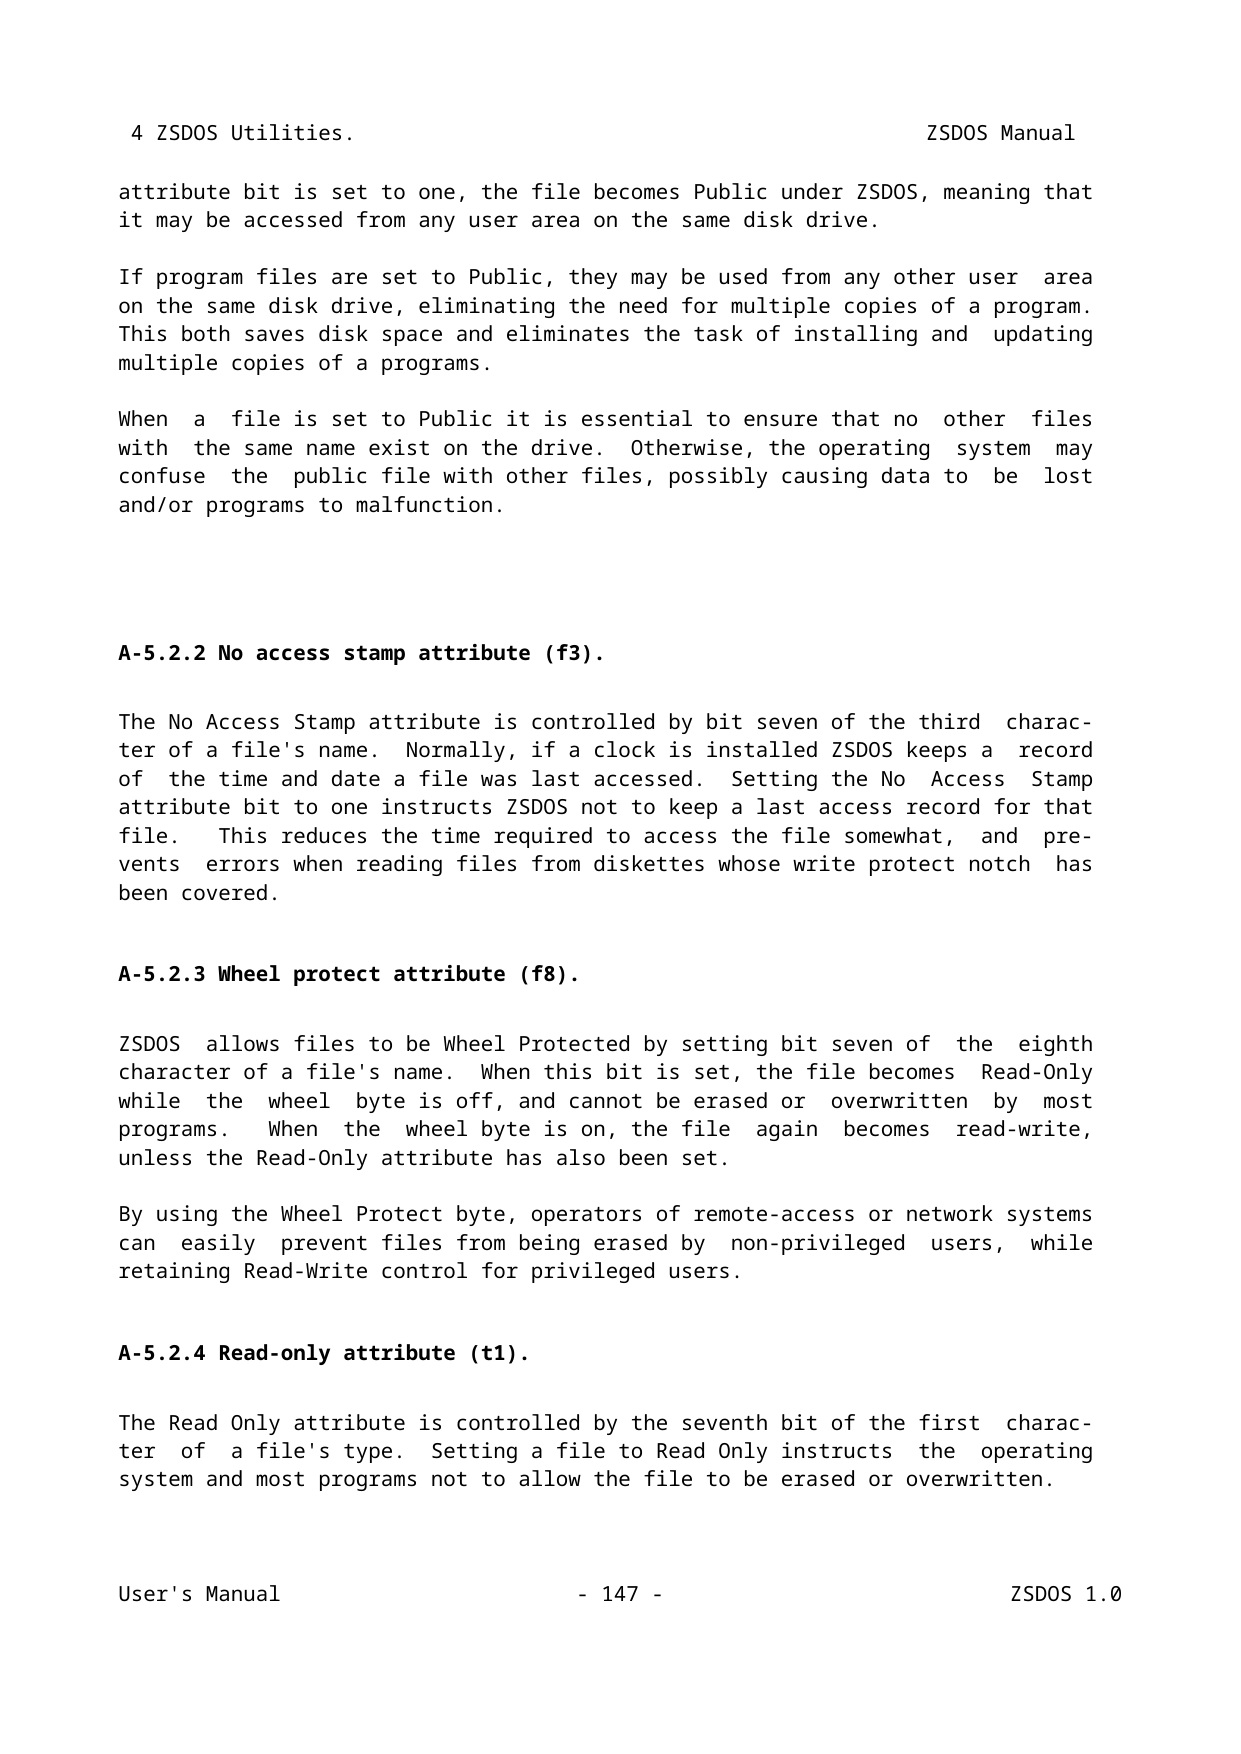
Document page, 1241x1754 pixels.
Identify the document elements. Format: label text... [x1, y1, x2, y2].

text attribute bit is set to one, the file becomes Public under ZSDOS, meaning that [118, 177, 1122, 206]
subtitle A-5.2.4 Read-only attribute (t1). [118, 1338, 1122, 1367]
text been covered. [118, 878, 1122, 906]
text unless the Read-Only attribute has also been set. [118, 1143, 1122, 1171]
text can easily prevent files from being erased by non-privileged users, while [118, 1228, 1122, 1256]
text The No Access Stamp attribute is controlled by bit seven of the third charac- [118, 707, 1122, 736]
text retaining Read-Write control for privileged users. [118, 1256, 1122, 1285]
text This both saves disk space and eliminates the task of installing and updating [118, 319, 1122, 348]
text of the time and date a file was last accessed. Setting the No Access Stamp [118, 764, 1122, 792]
text character of a file's name. When this bit is set, the file becomes Read-Only [118, 1057, 1122, 1086]
text multiple copies of a programs. [118, 348, 1122, 376]
text If program files are set to Public, they may be used from any other user area [118, 262, 1122, 291]
text on the same disk drive, eliminating the need for multiple copies of a program. [118, 291, 1122, 319]
text vents errors when reading files from diskettes whose write protect notch has [118, 849, 1122, 878]
text ter of a file's type. Setting a file to Read Only instructs the operating [118, 1436, 1122, 1464]
text confuse the public file with other files, possibly causing data to be lost [118, 461, 1122, 490]
text attribute bit to one instructs ZSDOS not to keep a last access record for that [118, 792, 1122, 821]
text The Read Only attribute is controlled by the seventh bit of the first charac- [118, 1408, 1122, 1436]
text By using the Wheel Protect byte, operators of remote-access or network systems [118, 1199, 1122, 1228]
text while the wheel byte is off, and cannot be erased or overwritten by most [118, 1086, 1122, 1114]
text programs. When the wheel byte is on, the file again becomes read-write, [118, 1114, 1122, 1143]
subtitle A-5.2.2 No access stamp attribute (f3). [118, 638, 1122, 666]
text and/or programs to malfunction. [118, 490, 1122, 518]
text with the same name exist on the drive. Otherwise, the operating system may [118, 433, 1122, 461]
text system and most programs not to allow the file to be erased or overwritten. [118, 1464, 1122, 1493]
text When a file is set to Public it is essential to ensure that no other files [118, 404, 1122, 433]
text file. This reduces the time required to access the file somewhat, and pre- [118, 821, 1122, 849]
subtitle A-5.2.3 Wheel protect attribute (f8). [118, 959, 1122, 988]
text it may be accessed from any user area on the same disk drive. [118, 206, 1122, 234]
text ter of a file's name. Normally, if a clock is installed ZSDOS keeps a record [118, 736, 1122, 764]
text ZSDOS allows files to be Wheel Protected by setting bit seven of the eighth [118, 1029, 1122, 1057]
